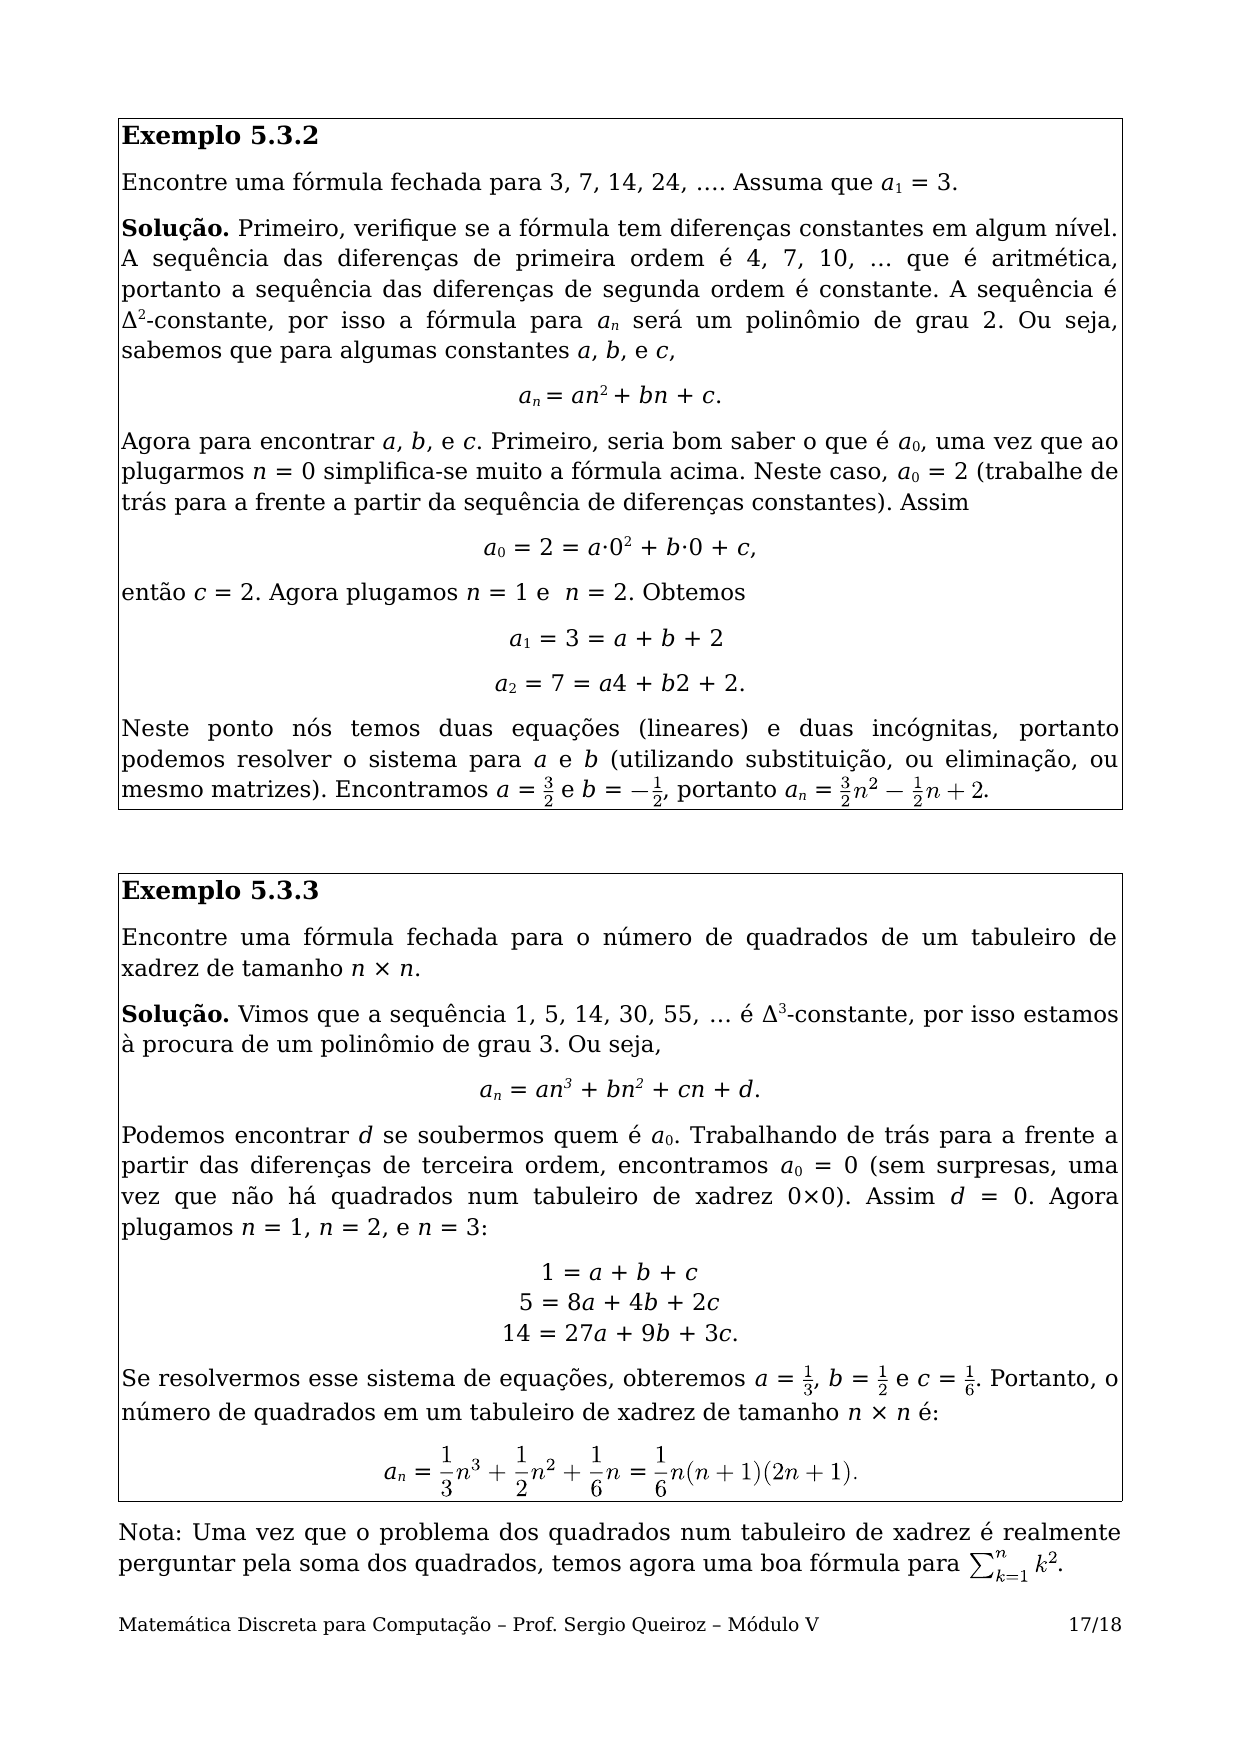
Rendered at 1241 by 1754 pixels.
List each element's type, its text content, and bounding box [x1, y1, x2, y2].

text Nota: Uma vez que o problema dos quadrados num tabuleiro de xadrez é realmente perguntar pela soma dos quadrados, temos agora uma boa fórmula para . [118, 1519, 1122, 1582]
text Solução. Vimos que a sequência 1, 5, 14, 30, 55, … é Δ3-constante, por isso estamos à procura de um polinômio de grau 3. Ou seja, [119, 997, 1122, 1058]
text a2 = 7 = a4 + b2 + 2. [119, 667, 1122, 697]
text an = = [119, 1442, 1122, 1501]
text Exemplo 5.3.2 [119, 119, 1122, 151]
text Solução. Primeiro, verifique se a fórmula tem diferenças constantes em algum nível. A sequência das diferenças de primeira ordem é 4, 7, 10, … que é aritmética, portanto a sequência das diferenças de segunda ordem é constante. A sequência é Δ2-constante, por isso a fórmula para an será um polinômio de grau 2. Ou seja, sabemos que para algumas constantes a, b, e c, [119, 212, 1122, 364]
text Encontre uma fórmula fechada para o número de quadrados de um tabuleiro de xadrez de tamanho n × n. [119, 922, 1122, 982]
text Neste ponto nós temos duas equações (lineares) e duas incógnitas, portanto podemos resolver o sistema para a e b (utilizando substituição, ou eliminação, ou mesmo matrizes). Encontramos a = e b = , portanto an = . [119, 712, 1122, 809]
text a1 = 3 = a + b + 2 [119, 622, 1122, 651]
text a0 = 2 = a⋅02 + b⋅0 + c, [119, 531, 1122, 561]
text Exemplo 5.3.3 [119, 874, 1122, 906]
text Encontre uma fórmula fechada para 3, 7, 14, 24, …. Assuma que a1 = 3. [119, 166, 1122, 196]
text então c = 2. Agora plugamos n = 1 e n = 2. Obtemos [119, 577, 1122, 606]
text 1 = a + b + c 5 = 8a + 4b + 2c 14 = 27a + 9b + 3c. [119, 1256, 1122, 1347]
text an = an2 + bn + c. [119, 380, 1122, 409]
text Se resolvermos esse sistema de equações, obteremos a = , b = e c = . Portanto, o número de quadrados em um tabuleiro de xadrez de tamanho n × n é: [119, 1362, 1122, 1426]
text Agora para encontrar a, b, e c. Primeiro, seria bom saber o que é a0, uma vez que ao plugarmos n = 0 simplifica-se muito a fórmula acima. Neste caso, a0 = 2 (trabalhe de trás para a frente a partir da sequência de diferenças constantes). Assim [119, 425, 1122, 516]
text Podemos encontrar d se soubermos quem é a0. Trabalhando de trás para a frente a partir das diferenças de terceira ordem, encontramos a0 = 0 (sem surpresas, uma vez que não há quadrados num tabuleiro de xadrez 0×0). Assim d = 0. Agora plugamos n = 1, n = 2, e n = 3: [119, 1119, 1122, 1240]
text an = an3 + bn2 + cn + d. [119, 1073, 1122, 1103]
